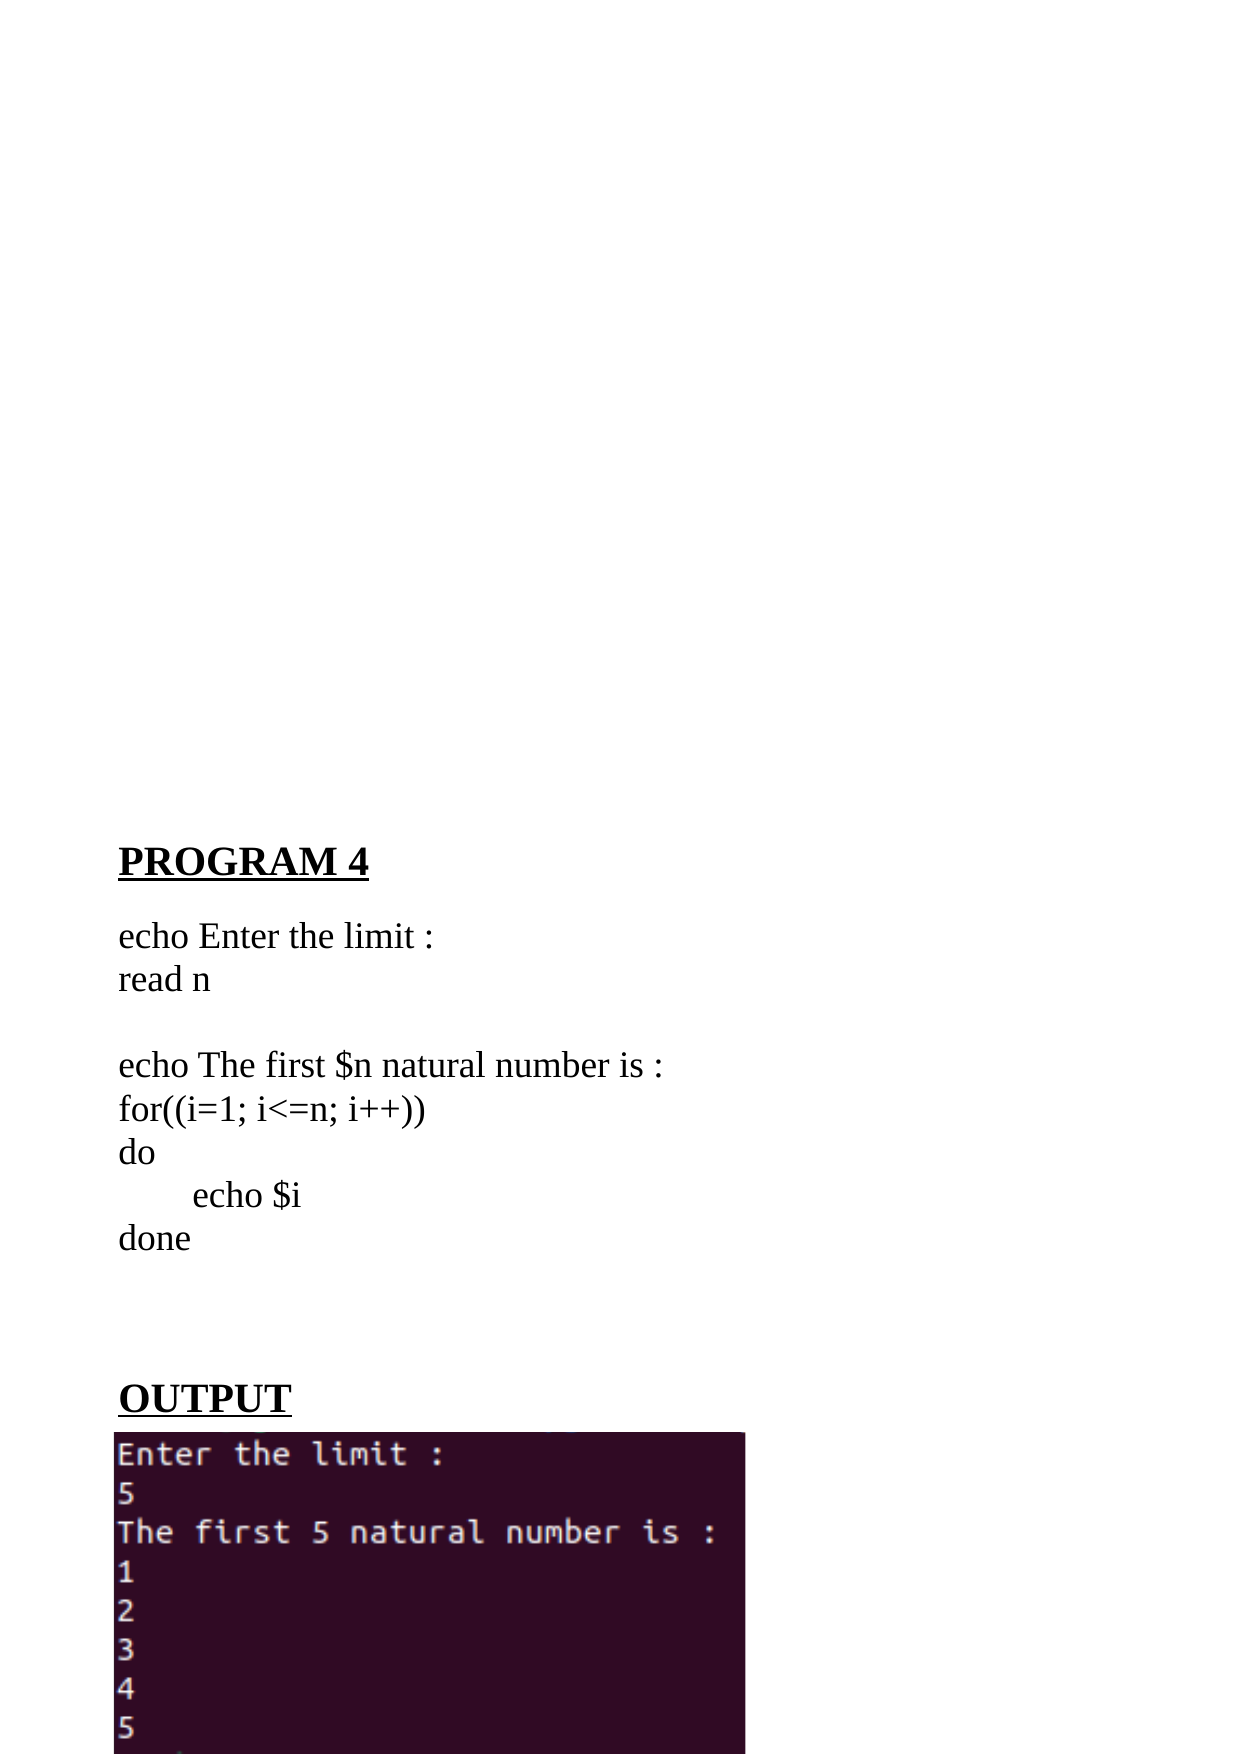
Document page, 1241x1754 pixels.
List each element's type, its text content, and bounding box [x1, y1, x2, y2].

text echo Enter the limit : [118, 913, 1122, 957]
text OUTPUT [118, 1373, 1122, 1421]
text do [118, 1129, 1122, 1172]
text PROGRAM 4 [118, 837, 1122, 885]
text echo The first $n natural number is : [118, 1043, 1122, 1086]
text for((i=1; i<=n; i++)) [118, 1086, 1122, 1129]
picture [113, 1432, 746, 1754]
text echo $i [118, 1172, 1122, 1215]
text done [118, 1215, 1122, 1258]
text read n [118, 957, 1122, 1000]
